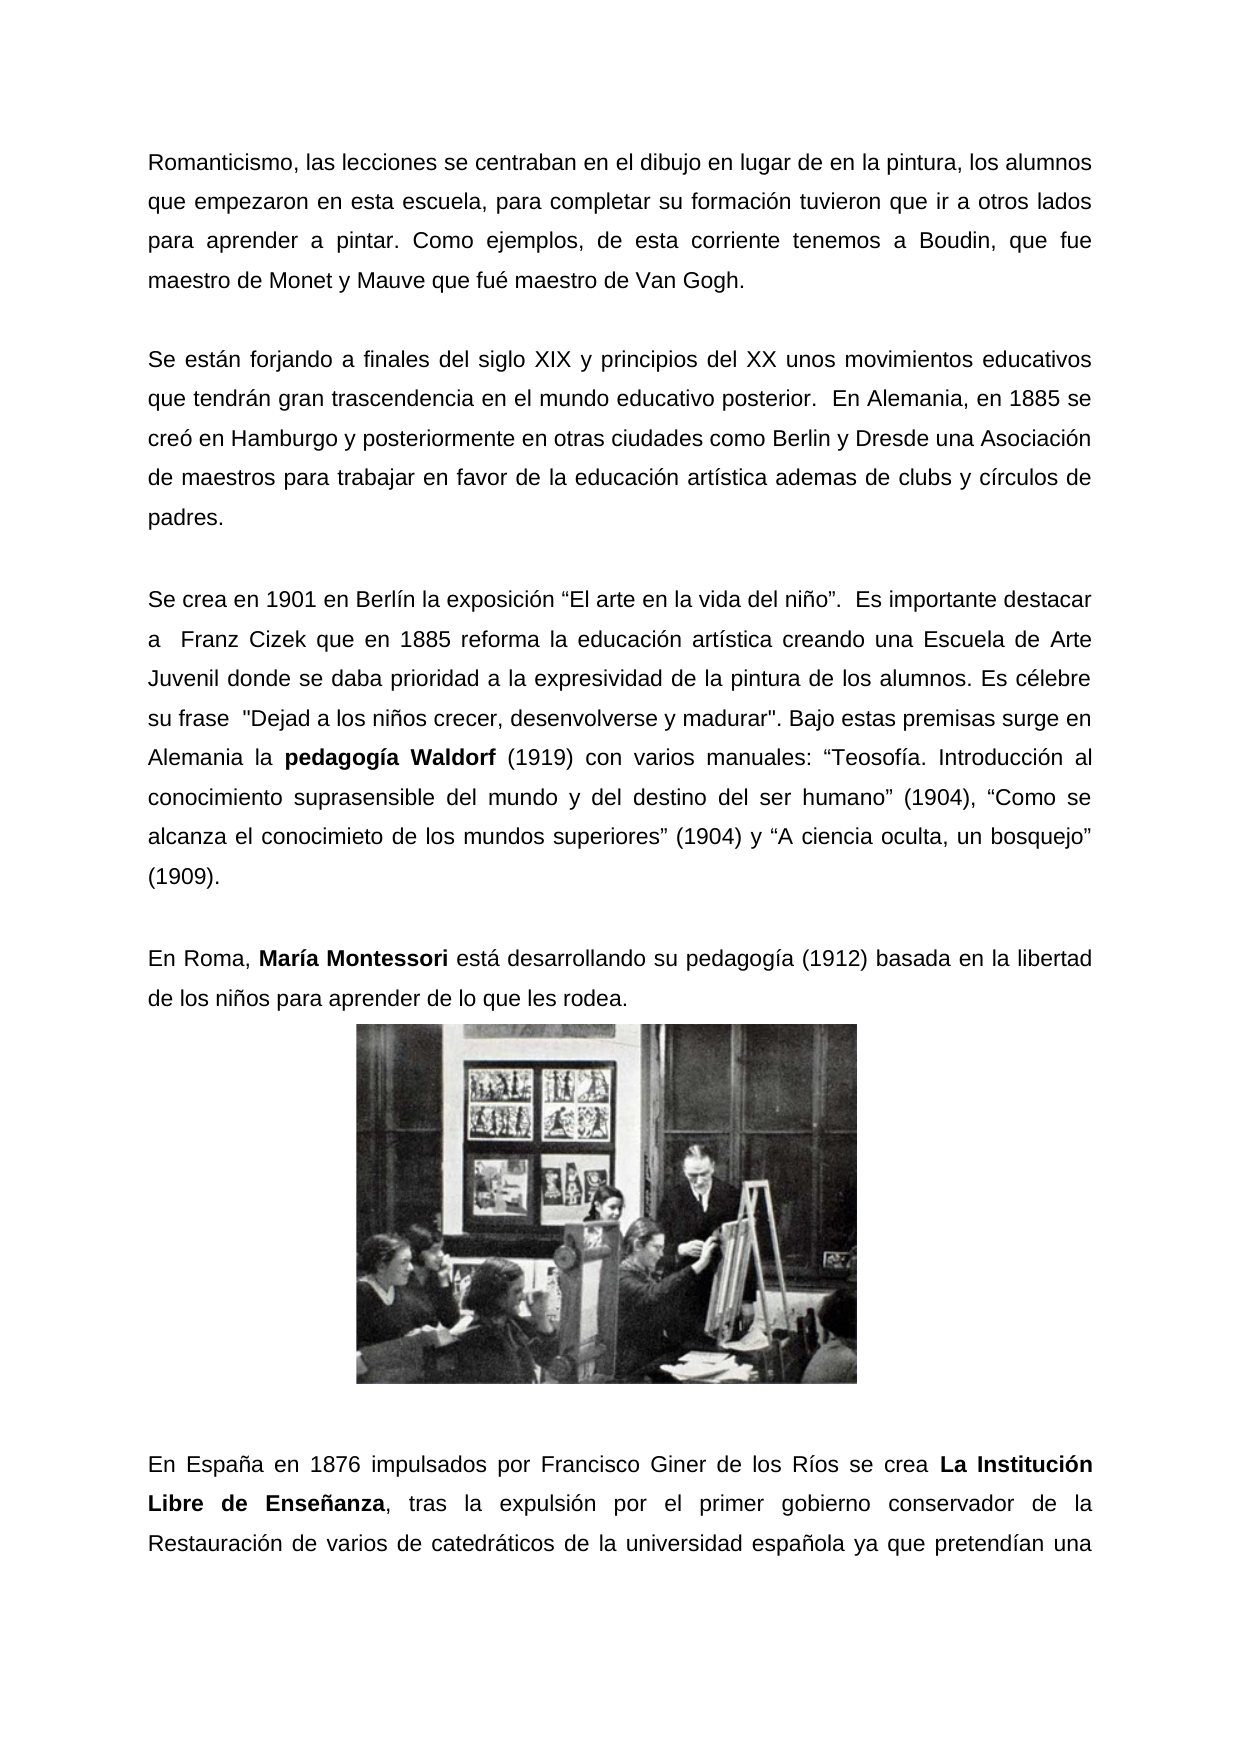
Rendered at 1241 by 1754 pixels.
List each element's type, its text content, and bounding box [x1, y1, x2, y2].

text En España en 1876 impulsados por Francisco Giner de los Ríos se crea La Institución Libre de Enseñanza, tras la expulsión por el primer gobierno conservador de la Restauración de varios de catedráticos de la universidad española ya que pretendían una [148, 1451, 1093, 1556]
text En Roma, María Montessori está desarrollando su pedagogía (1912) basada en la libertad de los niños para aprender de lo que les rodea. [148, 945, 1093, 1011]
picture [356, 1024, 857, 1384]
text Romanticismo, las lecciones se centraban en el dibujo en lugar de en la pintura, los alumnos que empezaron en esta escuela, para completar su formación tuvieron que ir a otros lados para aprender a pintar. Como ejemplos, de esta corriente tenemos a Boudin, que fue maestro de Monet y Mauve que fué maestro de Van Gogh. [148, 148, 1093, 293]
text Se están forjando a finales del siglo XIX y principios del XX unos movimientos educativos que tendrán gran trascendencia en el mundo educativo posterior. En Alemania, en 1885 se creó en Hamburgo y posteriormente en otras ciudades como Berlin y Dresde una Asociación de maestros para trabajar en favor de la educación artística ademas de clubs y círculos de padres. [148, 346, 1093, 530]
text Se crea en 1901 en Berlín la exposición “El arte en la vida del niño”. Es importante destacar a Franz Cizek que en 1885 reforma la educación artística creando una Escuela de Arte Juvenil donde se daba prioridad a la expresividad de la pintura de los alumnos. Es célebre su frase "Dejad a los niños crecer, desenvolverse y madurar". Bajo estas premisas surge en Alemania la pedagogía Waldorf (1919) con varios manuales: “Teosofía. Introducción al conocimiento suprasensible del mundo y del destino del ser humano” (1904), “Como se alcanza el conocimieto de los mundos superiores” (1904) y “A ciencia oculta, un bosquejo” (1909). [148, 586, 1093, 889]
